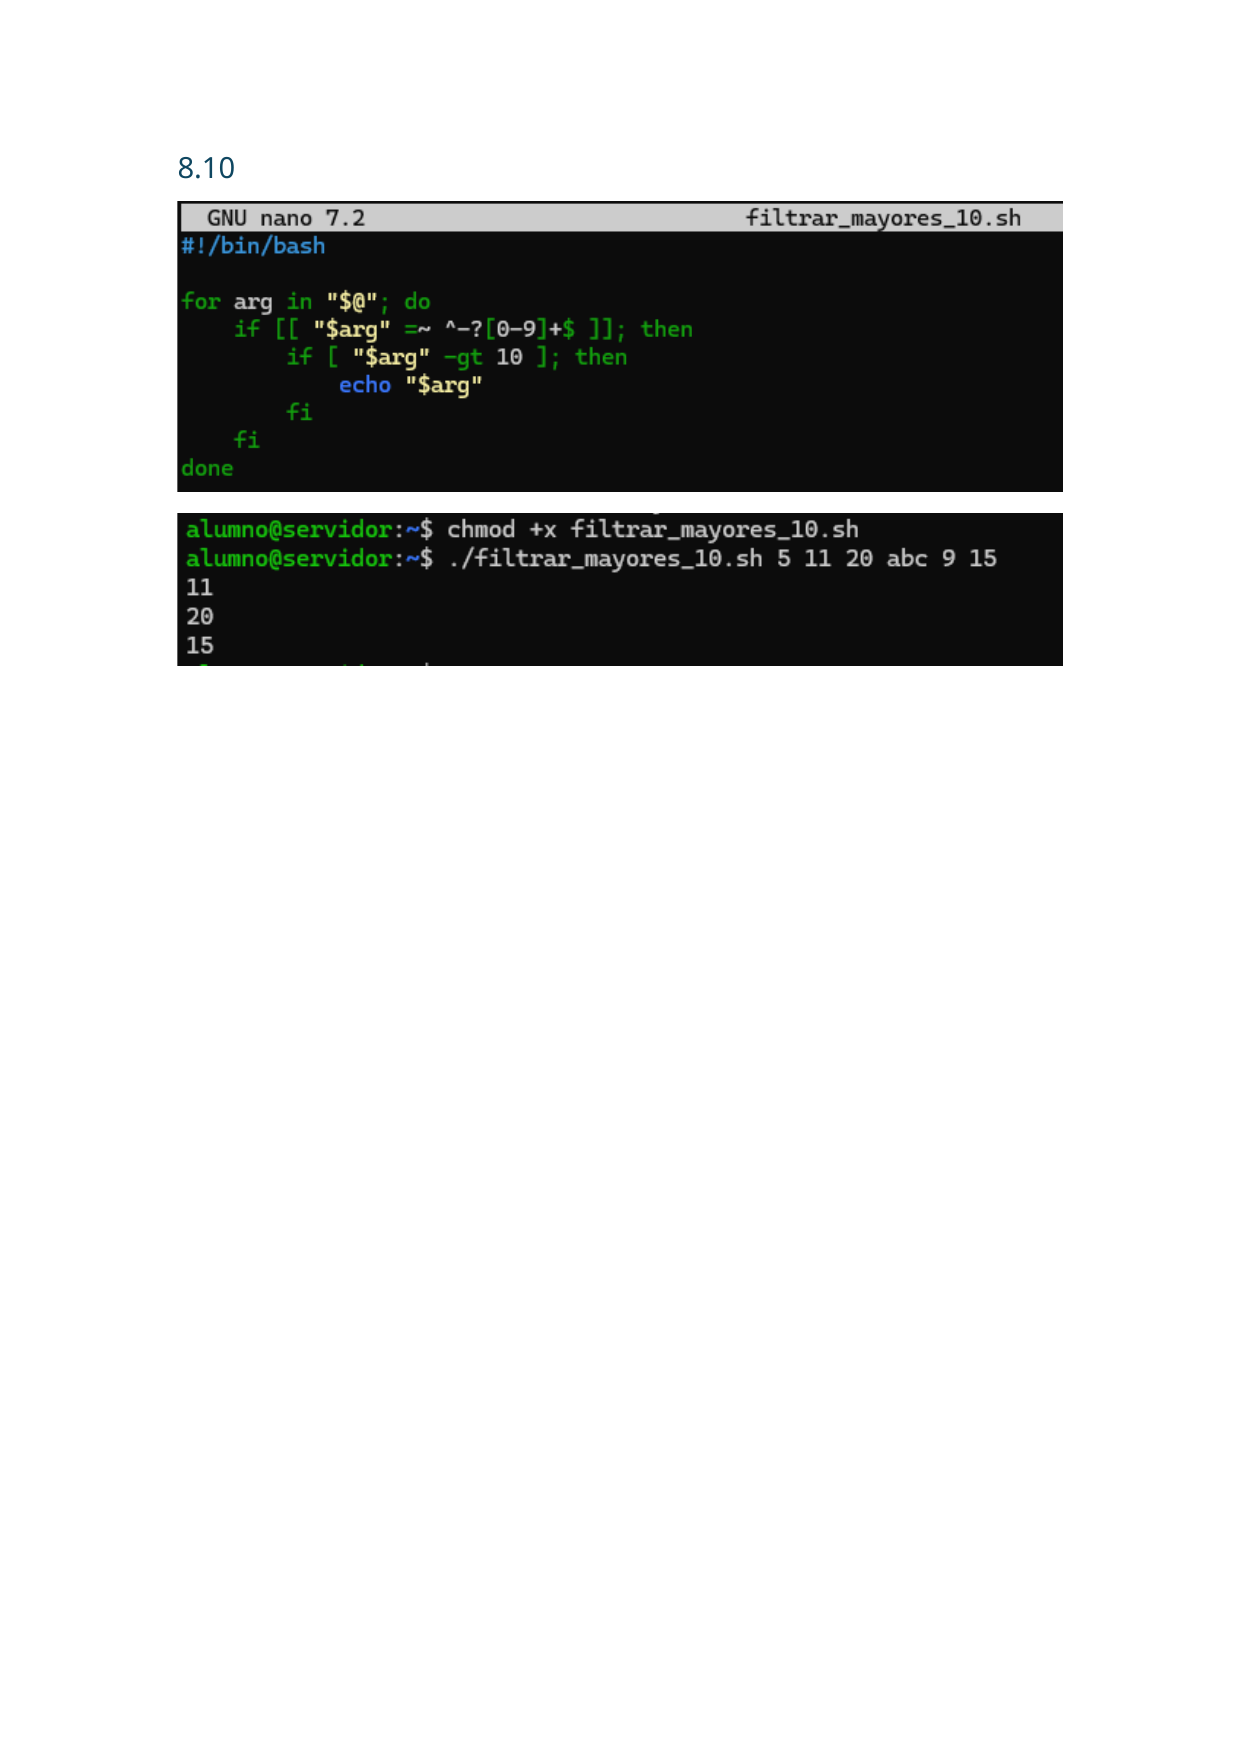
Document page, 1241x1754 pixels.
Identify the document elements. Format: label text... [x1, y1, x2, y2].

subtitle 8.10 [177, 148, 1063, 187]
